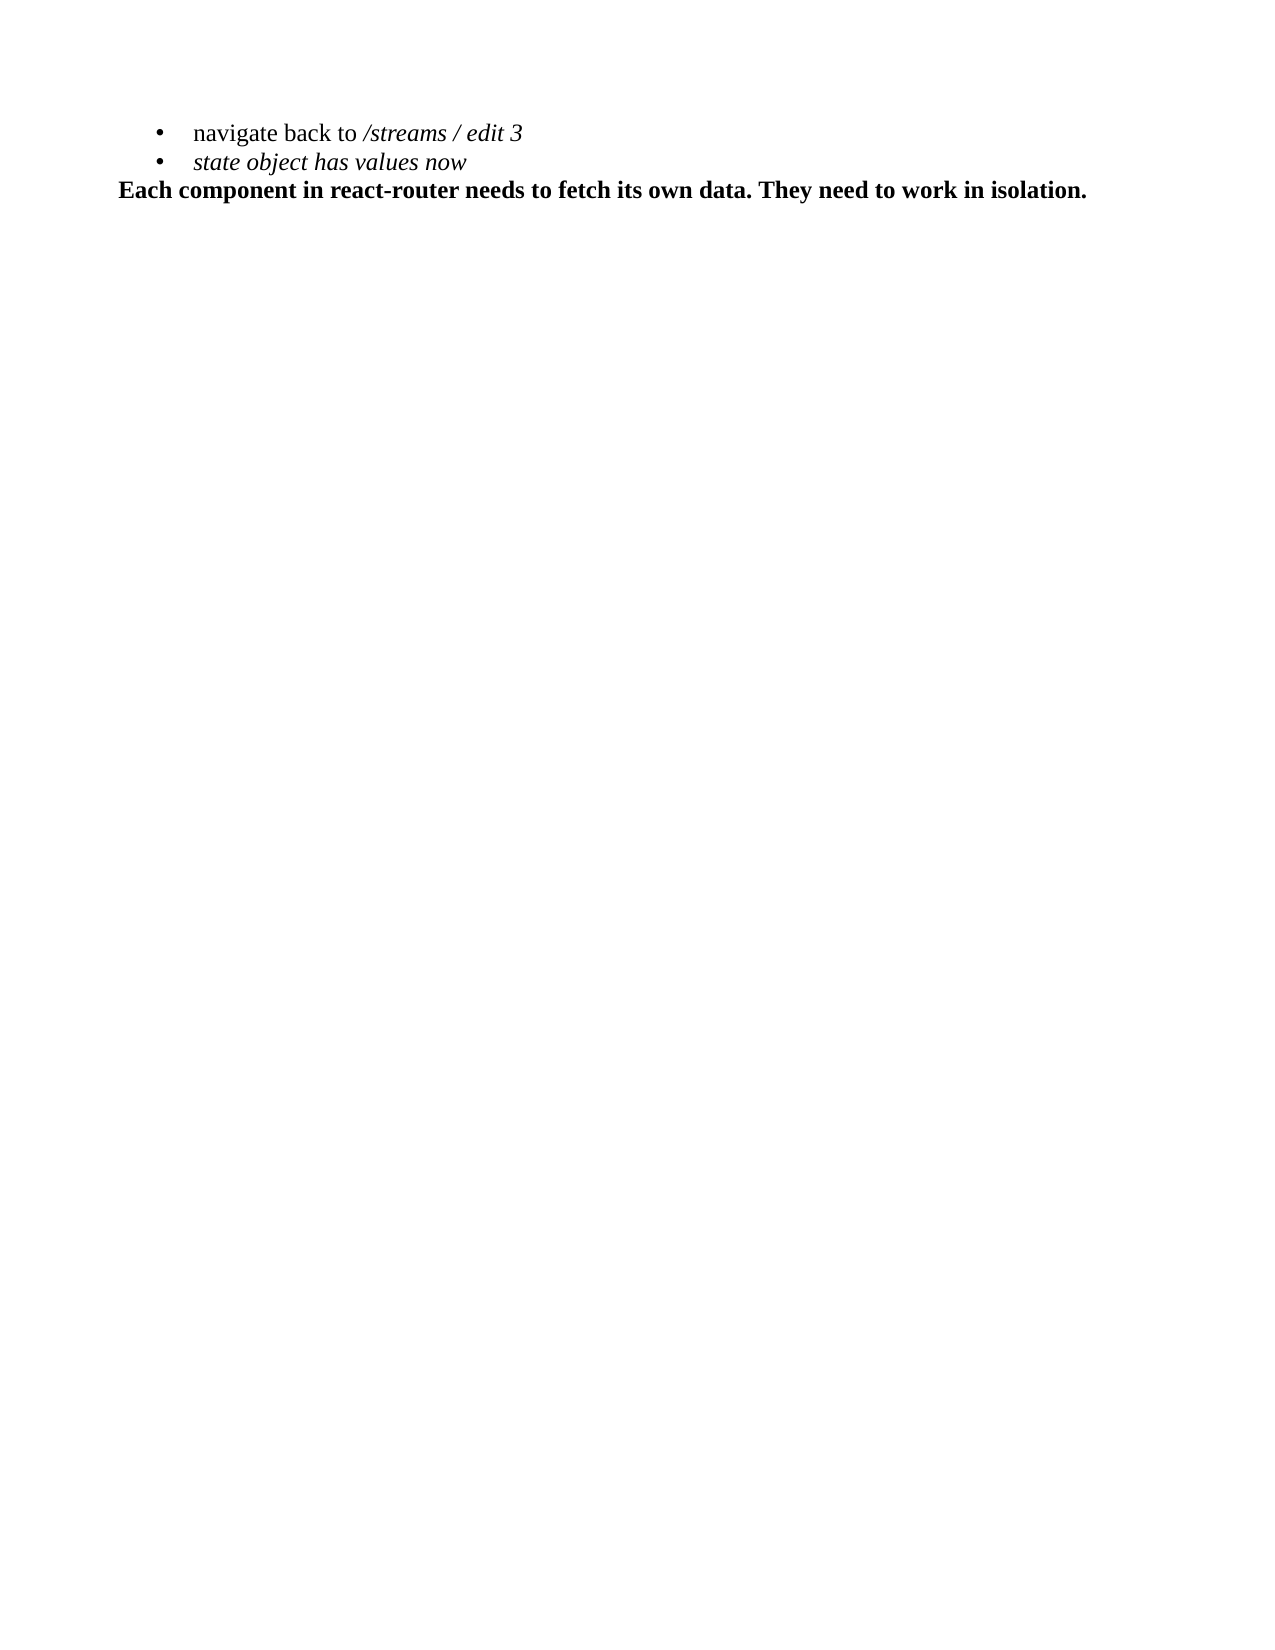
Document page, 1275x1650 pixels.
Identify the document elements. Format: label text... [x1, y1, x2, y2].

list state object has values now [156, 147, 1157, 176]
text Each component in react-router needs to fetch its own data. They need to work in isolation. [118, 176, 1157, 204]
list navigate back to /streams / edit 3 [156, 118, 1157, 147]
